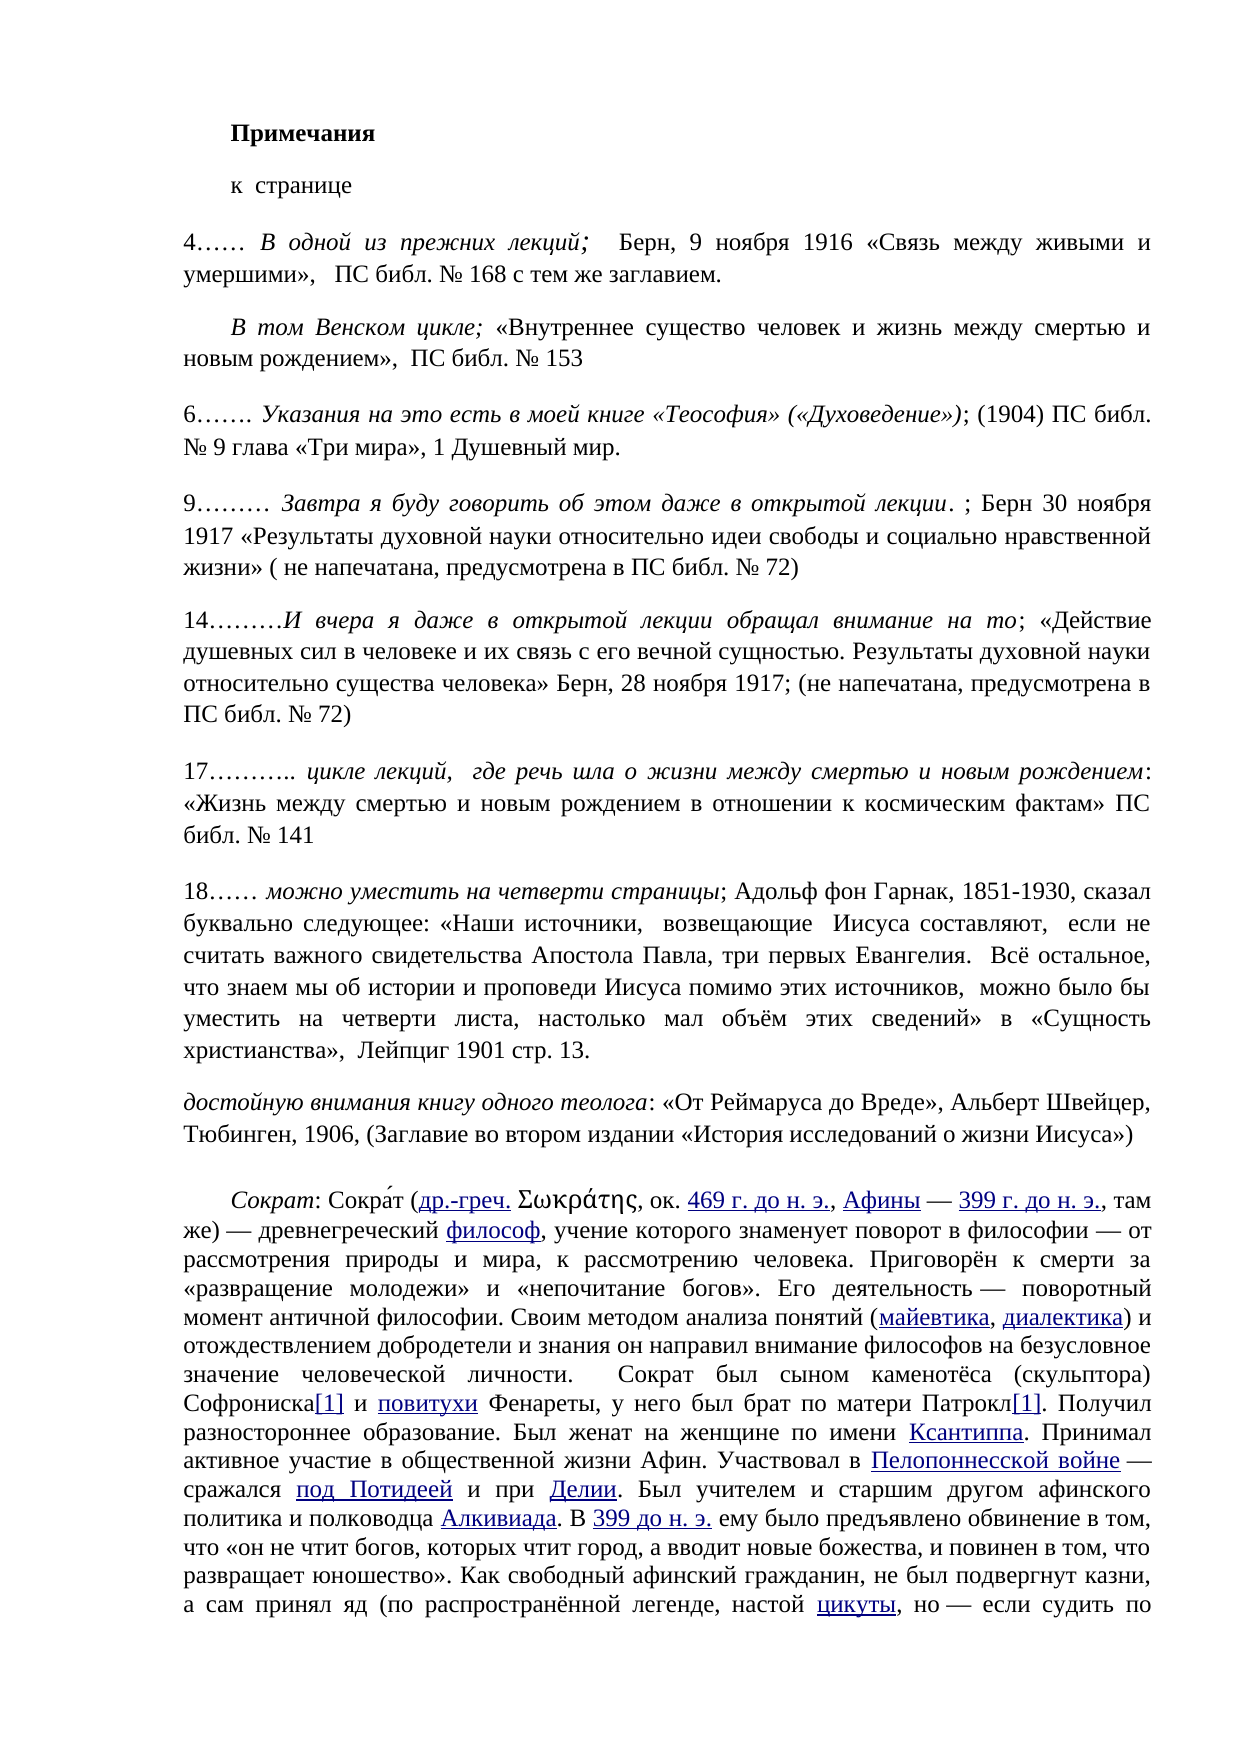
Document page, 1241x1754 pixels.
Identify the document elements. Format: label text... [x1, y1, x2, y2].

text Примечания [183, 118, 1152, 147]
text 18…… можно уместить на четверти страницы; Адольф фон Гарнак, 1851-1930, сказал буквально следующее: «Наши источники, возвещающие Иисуса составляют, если не считать важного свидетельства Апостола Павла, три первых Евангелия. Всё остальное, что знаем мы об истории и проповеди Иисуса помимо этих источников, можно было бы уместить на четверти листа, настолько мал объём этих сведений» в «Сущность христианства», Лейпциг 1901 стр. 13. [183, 872, 1152, 1063]
text Сократ: Сокра́т (др.-греч. Σωκράτης, ок. 469 г. до н. э., Афины — 399 г. до н. э., там же) — древнегреческий философ, учение которого знаменует поворот в философии — от рассмотрения природы и мира, к рассмотрению человека. Приговорён к смерти за «развращение молодежи» и «непочитание богов». Его деятельность — поворотный момент античной философии. Своим методом анализа понятий (майевтика, диалектика) и отождествлением добродетели и знания он направил внимание философов на безусловное значение человеческой личности. Сократ был сыном каменотёса (скульптора) Софрониска[1] и повитухи Фенареты, у него был брат по матери Патрокл[1]. Получил разностороннее образование. Был женат на женщине по имени Ксантиппа. Принимал активное участие в общественной жизни Афин. Участвовал в Пелопоннесской войне — сражался под Потидеей и при Делии. Был учителем и старшим другом афинского политика и полководца Алкивиада. В 399 до н. э. ему было предъявлено обвинение в том, что «он не чтит богов, которых чтит город, а вводит новые божества, и повинен в том, что развращает юношество». Как свободный афинский гражданин, не был подвергнут казни, а сам принял яд (по распространённой легенде, настой цикуты, но — если судить по [183, 1181, 1152, 1618]
text 17……….. цикле лекций, где речь шла о жизни между смертью и новым рождением: «Жизнь между смертью и новым рождением в отношении к космическим фактам» ПС библ. № 141 [183, 752, 1152, 848]
text 4…… В одной из прежних лекций; Берн, 9 ноября 1916 «Связь между живыми и умершими», ПС библ. № 168 с тем же заглавием. [183, 223, 1152, 288]
text В том Венском цикле; «Внутреннее существо человек и жизнь между смертью и новым рождением», ПС библ. № 153 [183, 312, 1152, 372]
text 14………И вчера я даже в открытой лекции обращал внимание на то; «Действие душевных сил в человеке и их связь с его вечной сущностью. Результаты духовной науки относительно существа человека» Берн, 28 ноября 1917; (не напечатана, предусмотрена в ПС библ. № 72) [183, 605, 1152, 728]
text 9……… Завтра я буду говорить об этом даже в открытой лекции. ; Берн 30 ноября 1917 «Результаты духовной науки относительно идеи свободы и социально нравственной жизни» ( не напечатана, предусмотрена в ПС библ. № 72) [183, 484, 1152, 581]
text 6……. Указания на это есть в моей книге «Теософия» («Духоведение»); (1904) ПС библ. № 9 глава «Три мира», 1 Душевный мир. [183, 396, 1152, 461]
text к странице [183, 171, 1152, 199]
text достойную внимания книгу одного теолога: «От Реймаруса до Вреде», Альберт Швейцер, Тюбинген, 1906, (Заглавие во втором издании «История исследований о жизни Иисуса») [183, 1087, 1152, 1147]
